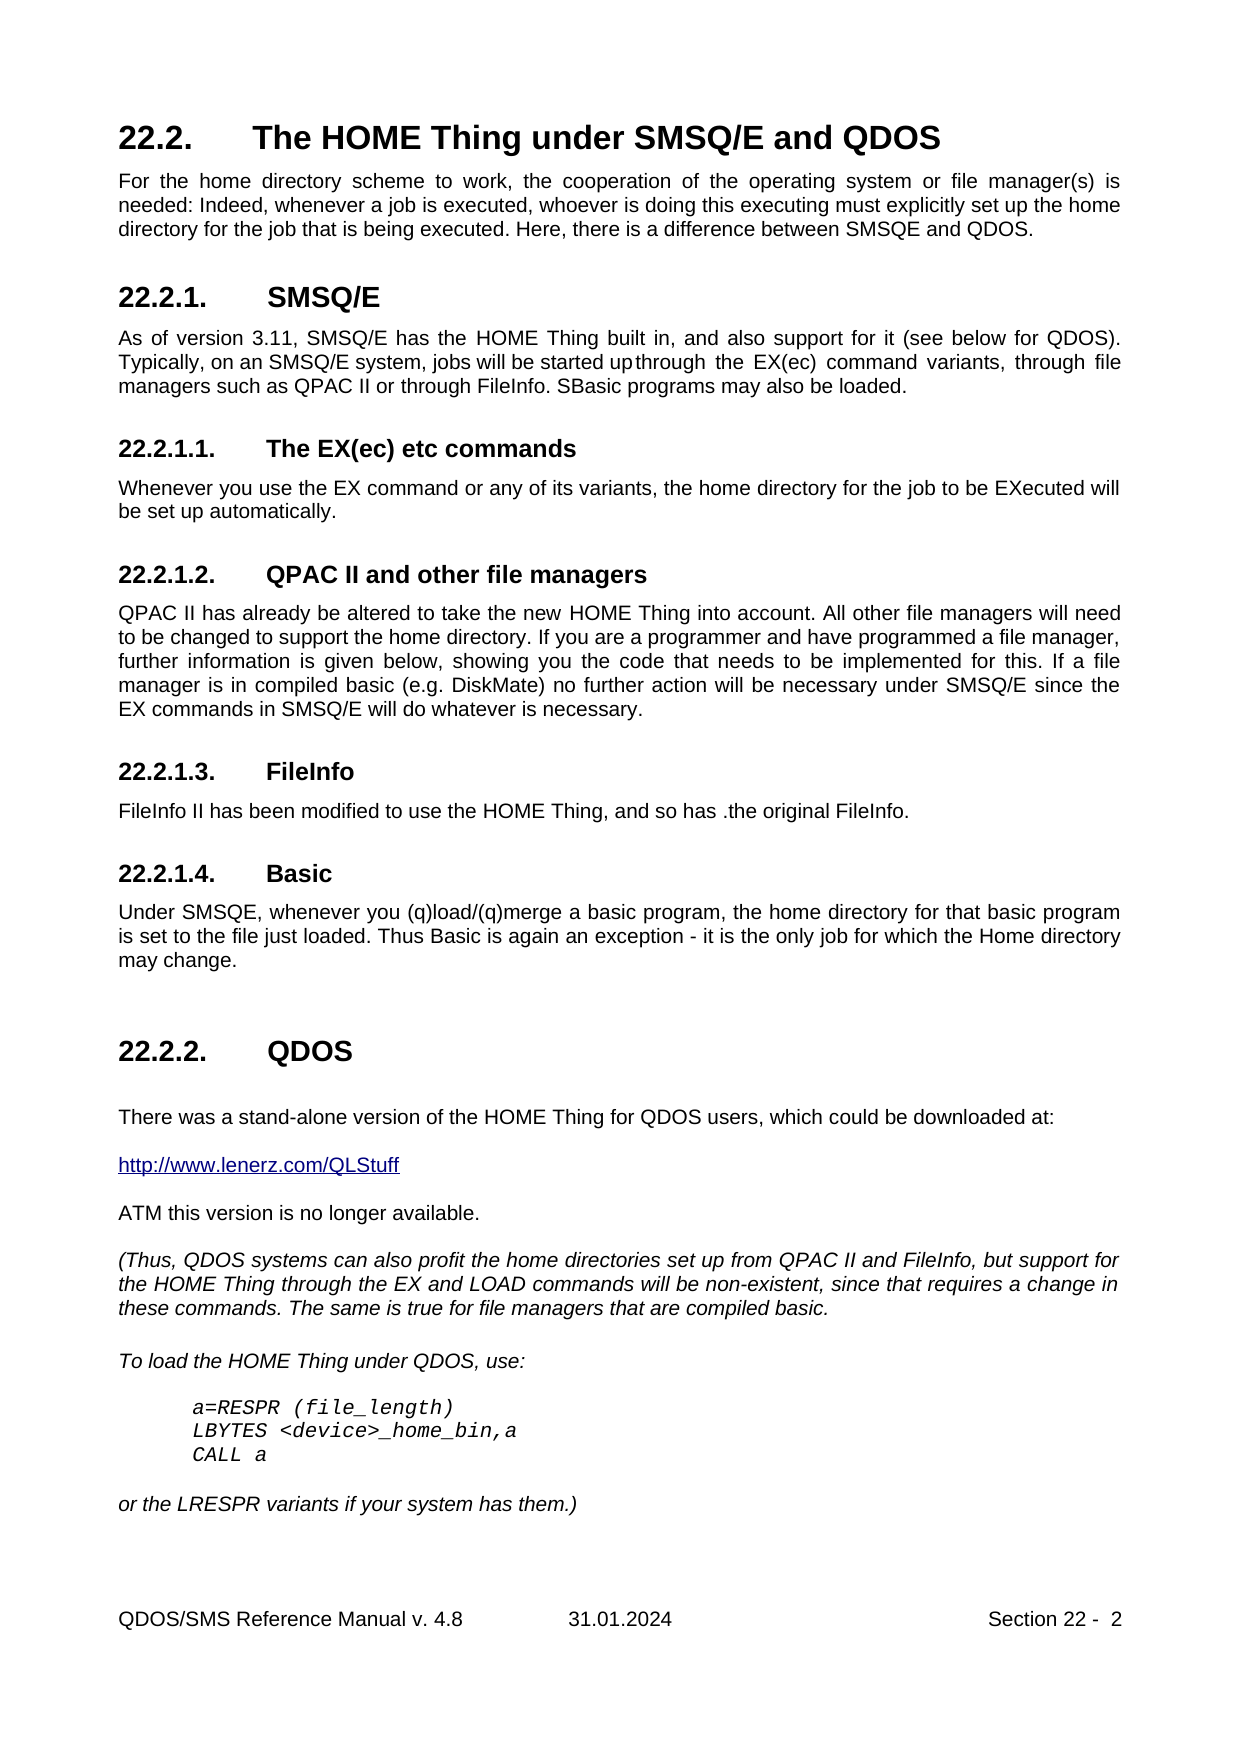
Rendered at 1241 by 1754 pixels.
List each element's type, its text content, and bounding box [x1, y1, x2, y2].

subtitle The EX(ec) etc commands [118, 434, 1122, 463]
list ATM this version is no longer available. [118, 1200, 1122, 1224]
text LBYTES <device>_home_bin,a [118, 1420, 1122, 1444]
text As of version 3.11, SMSQ/E has the HOME Thing built in, and also support for it (see below for QDOS). Typically, on an SMSQ/E system, jobs will be started up through the EX(ec) command variants, through file managers such as QPAC II or through FileInfo. SBasic programs may also be loaded. [118, 326, 1122, 398]
subtitle Basic [118, 859, 1122, 888]
subtitle The HOME Thing under SMSQ/E and QDOS [118, 118, 1122, 157]
list http://www.lenerz.com/QLStuff [118, 1152, 1122, 1176]
subtitle SMSQ/E [118, 280, 1122, 313]
list FileInfo II has been modified to use the HOME Thing, and so has .the original FileInfo. [118, 798, 1122, 822]
text For the home directory scheme to work, the cooperation of the operating system or file manager(s) is needed: Indeed, whenever a job is executed, whoever is doing this executing must explicitly set up the home directory for the job that is being executed. Here, there is a difference between SMSQE and QDOS. [118, 169, 1122, 241]
list Under SMSQE, whenever you (q)load/(q)merge a basic program, the home directory for that basic program is set to the file just loaded. Thus Basic is again an exception - it is the only job for which the Home directory may change. [118, 900, 1122, 972]
list (Thus, QDOS systems can also profit the home directories set up from QPAC II and FileInfo, but support for the HOME Thing through the EX and LOAD commands will be non-existent, since that requires a change in these commands. The same is true for file managers that are compiled basic. [118, 1248, 1122, 1320]
subtitle QPAC II and other file managers [118, 560, 1122, 588]
subtitle QDOS [118, 1034, 1122, 1068]
list QPAC II has already be altered to take the new HOME Thing into account. All other file managers will need to be changed to support the home directory. If you are a programmer and have programmed a file manager, further information is given below, showing you the code that needs to be implemented for this. If a file manager is in compiled basic (e.g. DiskMate) no further action will be necessary under SMSQ/E since the EX commands in SMSQ/E will do whatever is necessary. [118, 601, 1122, 721]
text or the LRESPR variants if your system has them.) [118, 1491, 1122, 1515]
text To load the HOME Thing under QDOS, use: [118, 1349, 1122, 1373]
list There was a stand-alone version of the HOME Thing for QDOS users, which could be downloaded at: [118, 1104, 1122, 1128]
text a=RESPR (file_length) [118, 1397, 1122, 1420]
subtitle FileInfo [118, 757, 1122, 786]
text CALL a [118, 1444, 1122, 1468]
list Whenever you use the EX command or any of its variants, the home directory for the job to be EXecuted will be set up automatically. [118, 475, 1122, 523]
